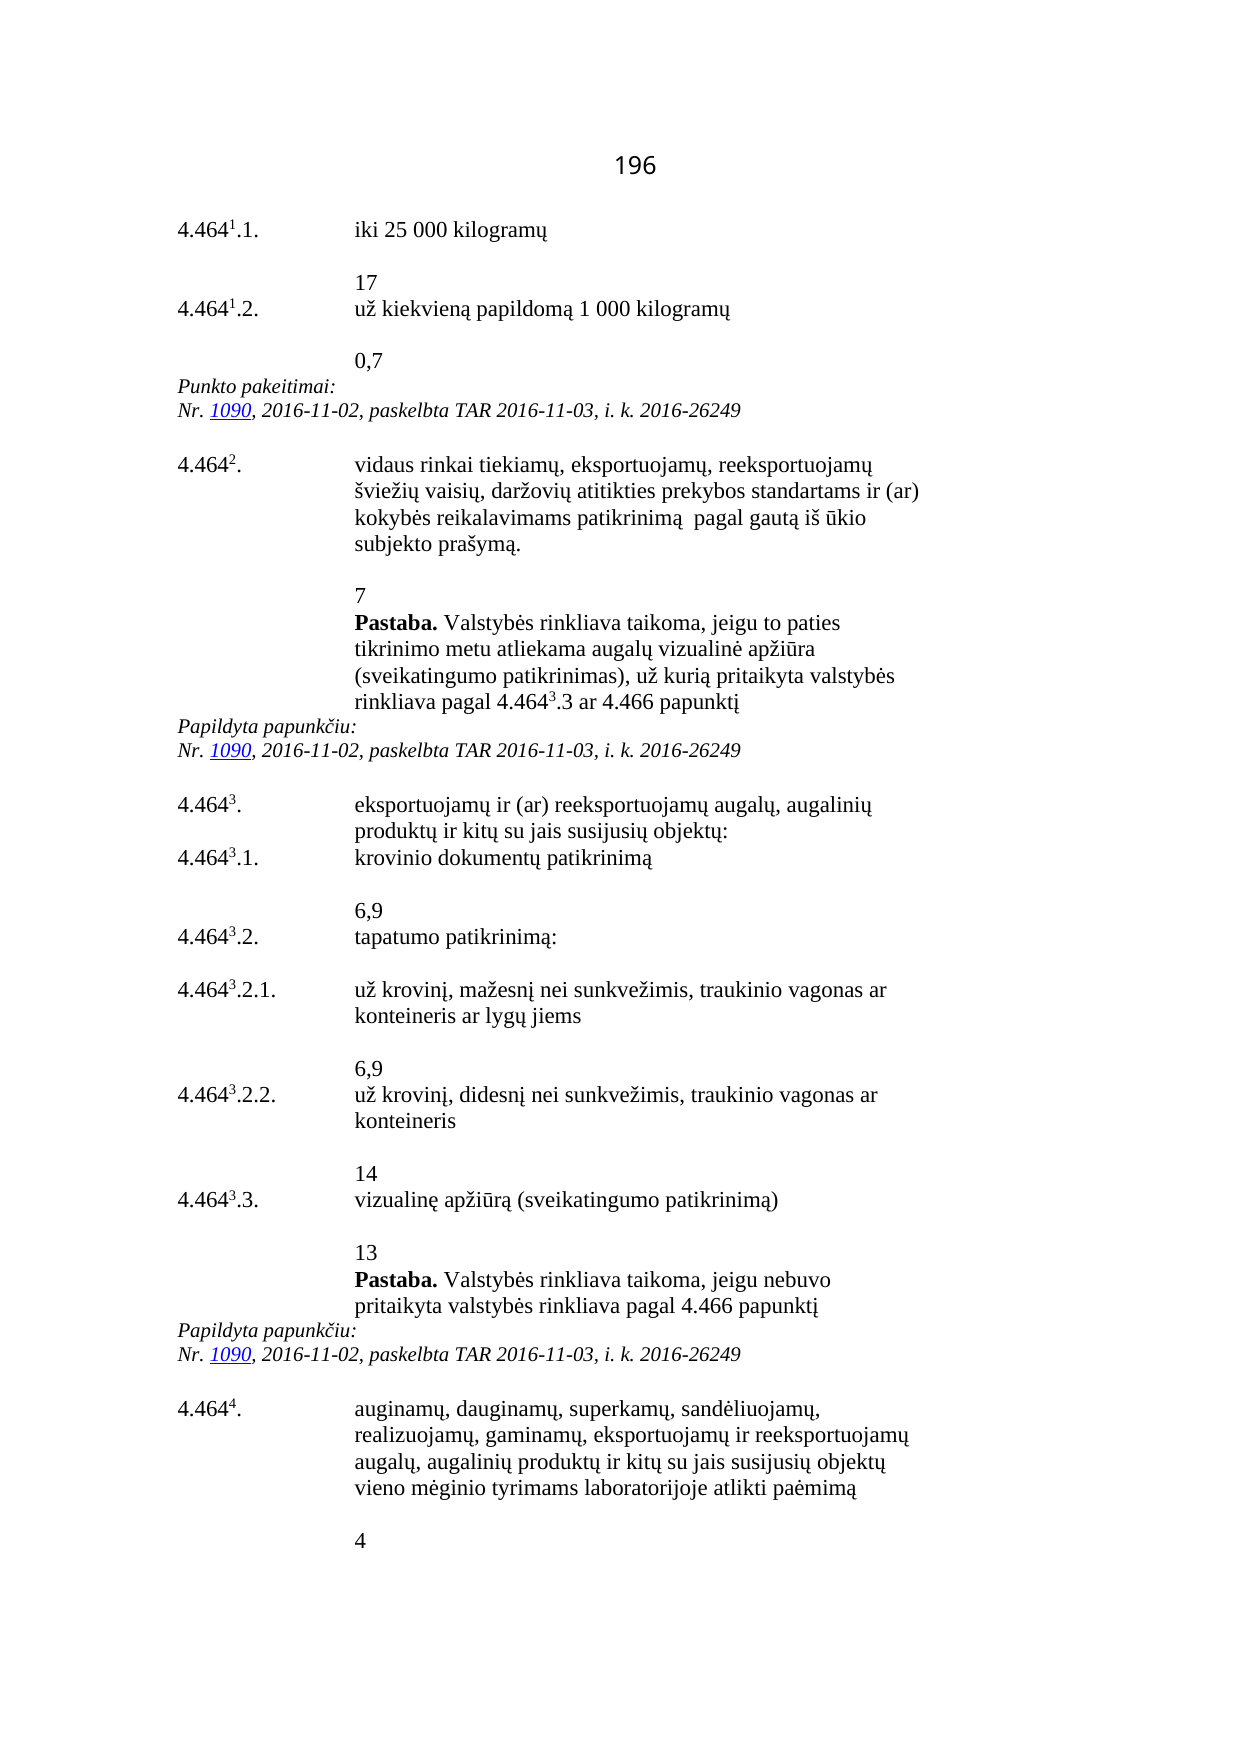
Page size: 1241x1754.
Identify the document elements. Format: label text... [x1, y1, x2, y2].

text 4.4643. eksportuojamų ir (ar) reeksportuojamų augalų, augalinių [177, 791, 945, 818]
text subjekto prašymą. 7 [354, 530, 945, 609]
text 4.4643.2.1. už krovinį, mažesnį nei sunkvežimis, traukinio vagonas ar [177, 976, 945, 1002]
text šviežių vaisių, daržovių atitikties prekybos standartams ir (ar) [354, 477, 945, 503]
text 4.4644. auginamų, dauginamų, superkamų, sandėliuojamų, [177, 1395, 945, 1422]
text tikrinimo metu atliekama augalų vizualinė apžiūra [354, 635, 945, 662]
text 4.4642. vidaus rinkai tiekiamų, eksportuojamų, reeksportuojamų [177, 451, 945, 477]
text 4.4643.2. tapatumo patikrinimą: [177, 923, 945, 976]
text augalų, augalinių produktų ir kitų su jais susijusių objektų [354, 1448, 945, 1474]
text Nr. 1090, 2016-11-02, paskelbta TAR 2016-11-03, i. k. 2016-26249 [177, 1342, 1093, 1366]
text 4.4643.1. krovinio dokumentų patikrinimą 6,9 [177, 844, 945, 923]
text kokybės reikalavimams patikrinimą pagal gautą iš ūkio [354, 503, 945, 530]
text 4.4643.3. vizualinę apžiūrą (sveikatingumo patikrinimą) 13 [177, 1187, 945, 1266]
text pritaikyta valstybės rinkliava pagal 4.466 papunktį [354, 1292, 945, 1318]
text Papildyta papunkčiu: [177, 714, 1093, 738]
text realizuojamų, gaminamų, eksportuojamų ir reeksportuojamų [354, 1422, 945, 1448]
text rinkliava pagal 4.4643.3 ar 4.466 papunktį [354, 688, 945, 714]
text vieno mėginio tyrimams laboratorijoje atlikti paėmimą 4 [354, 1474, 945, 1553]
text konteineris ar lygų jiems 6,9 [354, 1002, 945, 1081]
text Pastaba. Valstybės rinkliava taikoma, jeigu nebuvo [354, 1266, 945, 1292]
text Papildyta papunkčiu: [177, 1318, 1093, 1342]
text 4.4641.2. už kiekvieną papildomą 1 000 kilogramų 0,7 [177, 295, 945, 374]
text Punkto pakeitimai: [177, 374, 1093, 398]
text (sveikatingumo patikrinimas), už kurią pritaikyta valstybės [354, 662, 945, 688]
text produktų ir kitų su jais susijusių objektų: [354, 818, 945, 844]
text 4.4641.1. iki 25 000 kilogramų 17 [177, 216, 945, 295]
text Nr. 1090, 2016-11-02, paskelbta TAR 2016-11-03, i. k. 2016-26249 [177, 738, 1093, 762]
text konteineris 14 [354, 1107, 945, 1187]
text Nr. 1090, 2016-11-02, paskelbta TAR 2016-11-03, i. k. 2016-26249 [177, 398, 1093, 422]
text Pastaba. Valstybės rinkliava taikoma, jeigu to paties [354, 609, 945, 635]
text 4.4643.2.2. už krovinį, didesnį nei sunkvežimis, traukinio vagonas ar [177, 1081, 945, 1107]
